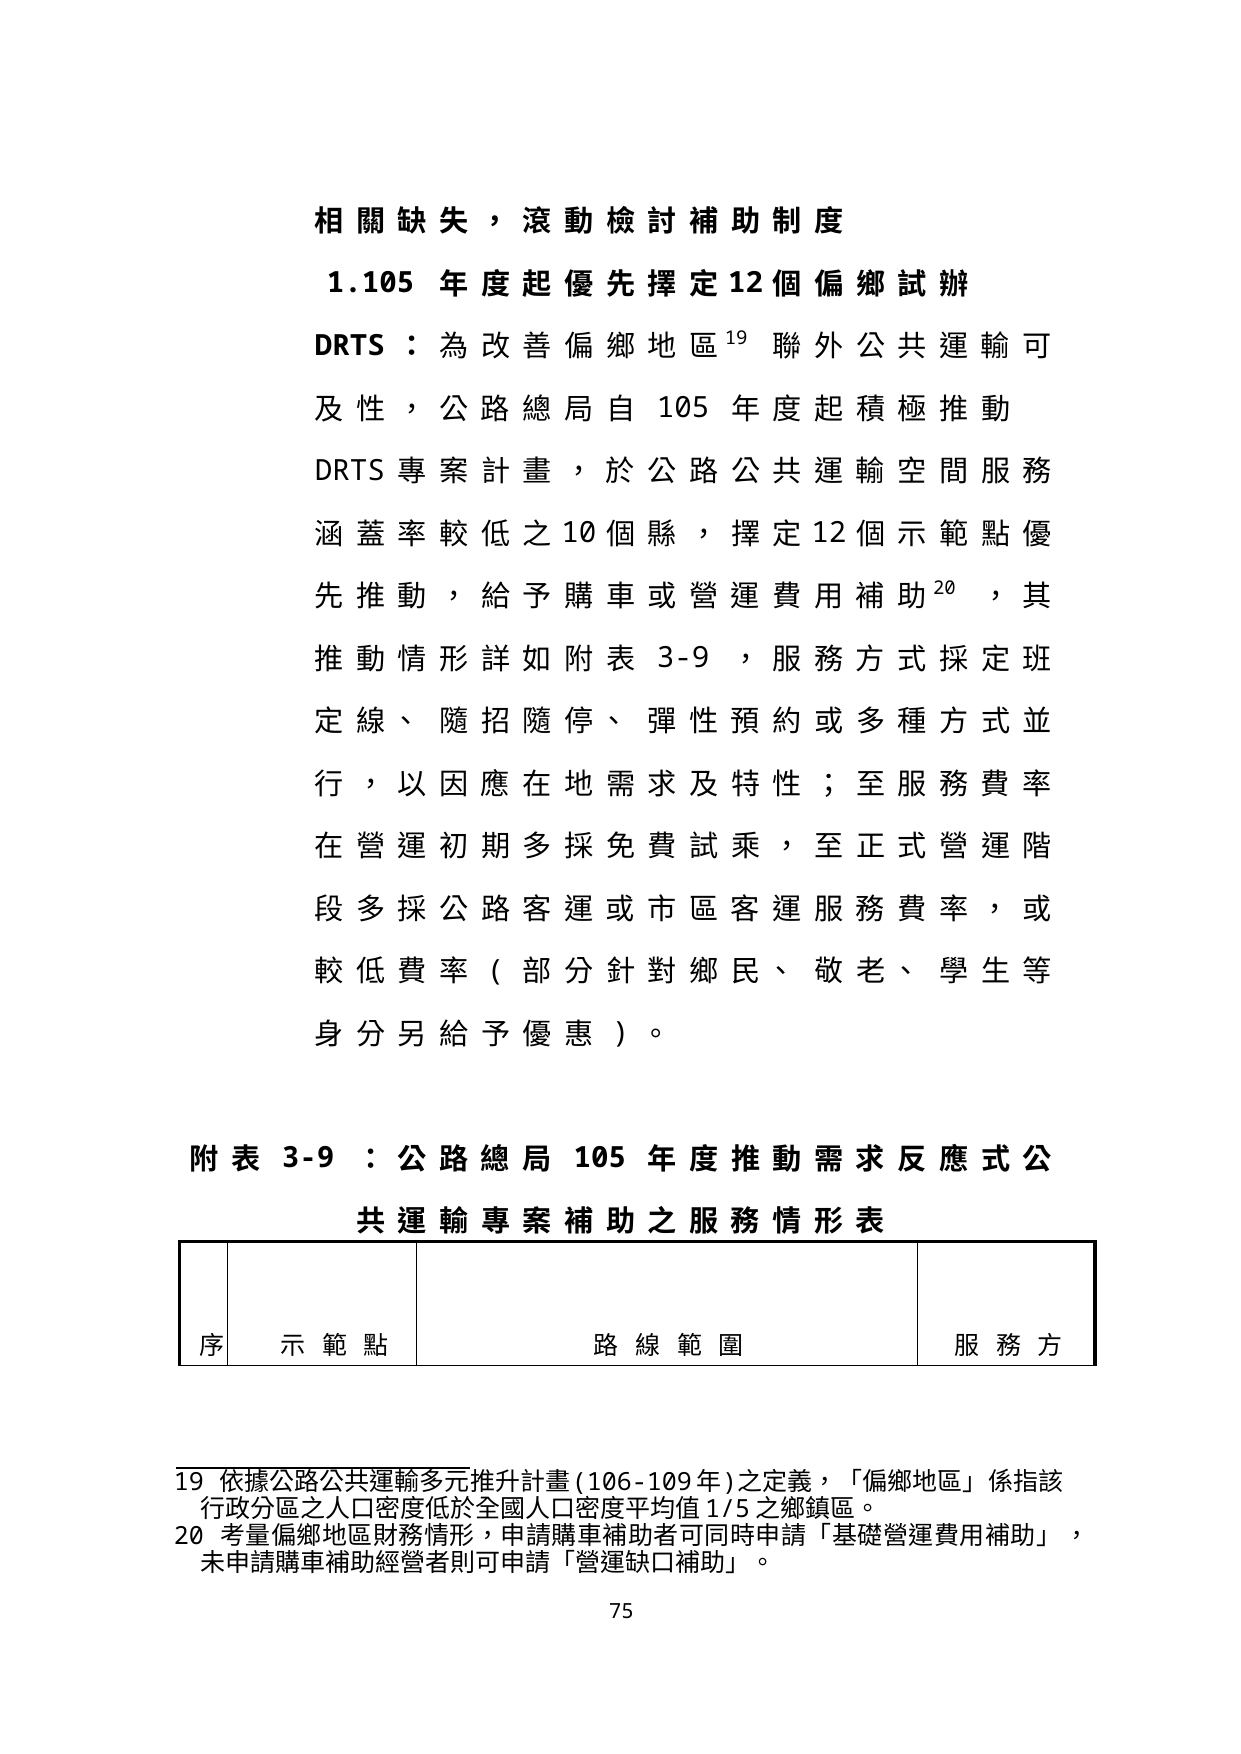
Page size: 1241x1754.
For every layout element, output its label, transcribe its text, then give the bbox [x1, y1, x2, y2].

table_header 示範點 [228, 1243, 416, 1365]
text 附表3-9：公路總局105年度推動需求反應式公共運輸專案補助之服務情形表 [167, 1115, 1058, 1240]
text 相關缺失，滾動檢討補助制度 [242, 177, 1058, 240]
table_header 序 [181, 1243, 227, 1365]
text 依據公路公共運輸多元推升計畫(106-109年)之定義，「偏鄉地區」係指該行政分區之人口密度低於全國人口密度平均值1/5之鄉鎮區。 [173, 1468, 1064, 1523]
text 1.105年度起優先擇定12個偏鄉試辦DRTS：為改善偏鄉地區聯外公共運輸可及性，公路總局自105年度起積極推動DRTS專案計畫，於公路公共運輸空間服務涵蓋率較低之10個縣，擇定12個示範點優先推動，給予購車或營運費用補助，其推動情形詳如附表3-9，服務方式採定班定線、隨招隨停、彈性預約或多種方式並行，以因應在地需求及特性；至服務費率在營運初期多採免費試乘，至正式營運階段多採公路客運或市區客運服務費率，或較低費率(部分針對鄉民、敬老、學生等身分另給予優惠)。 [271, 240, 1058, 1052]
text 考量偏鄉地區財務情形，申請購車補助者可同時申請「基礎營運費用補助」，未申請購車補助經營者則可申請「營運缺口補助」。 [173, 1523, 1064, 1577]
table_header 服務方 [918, 1243, 1093, 1365]
table_header 路線範圍 [417, 1243, 917, 1365]
